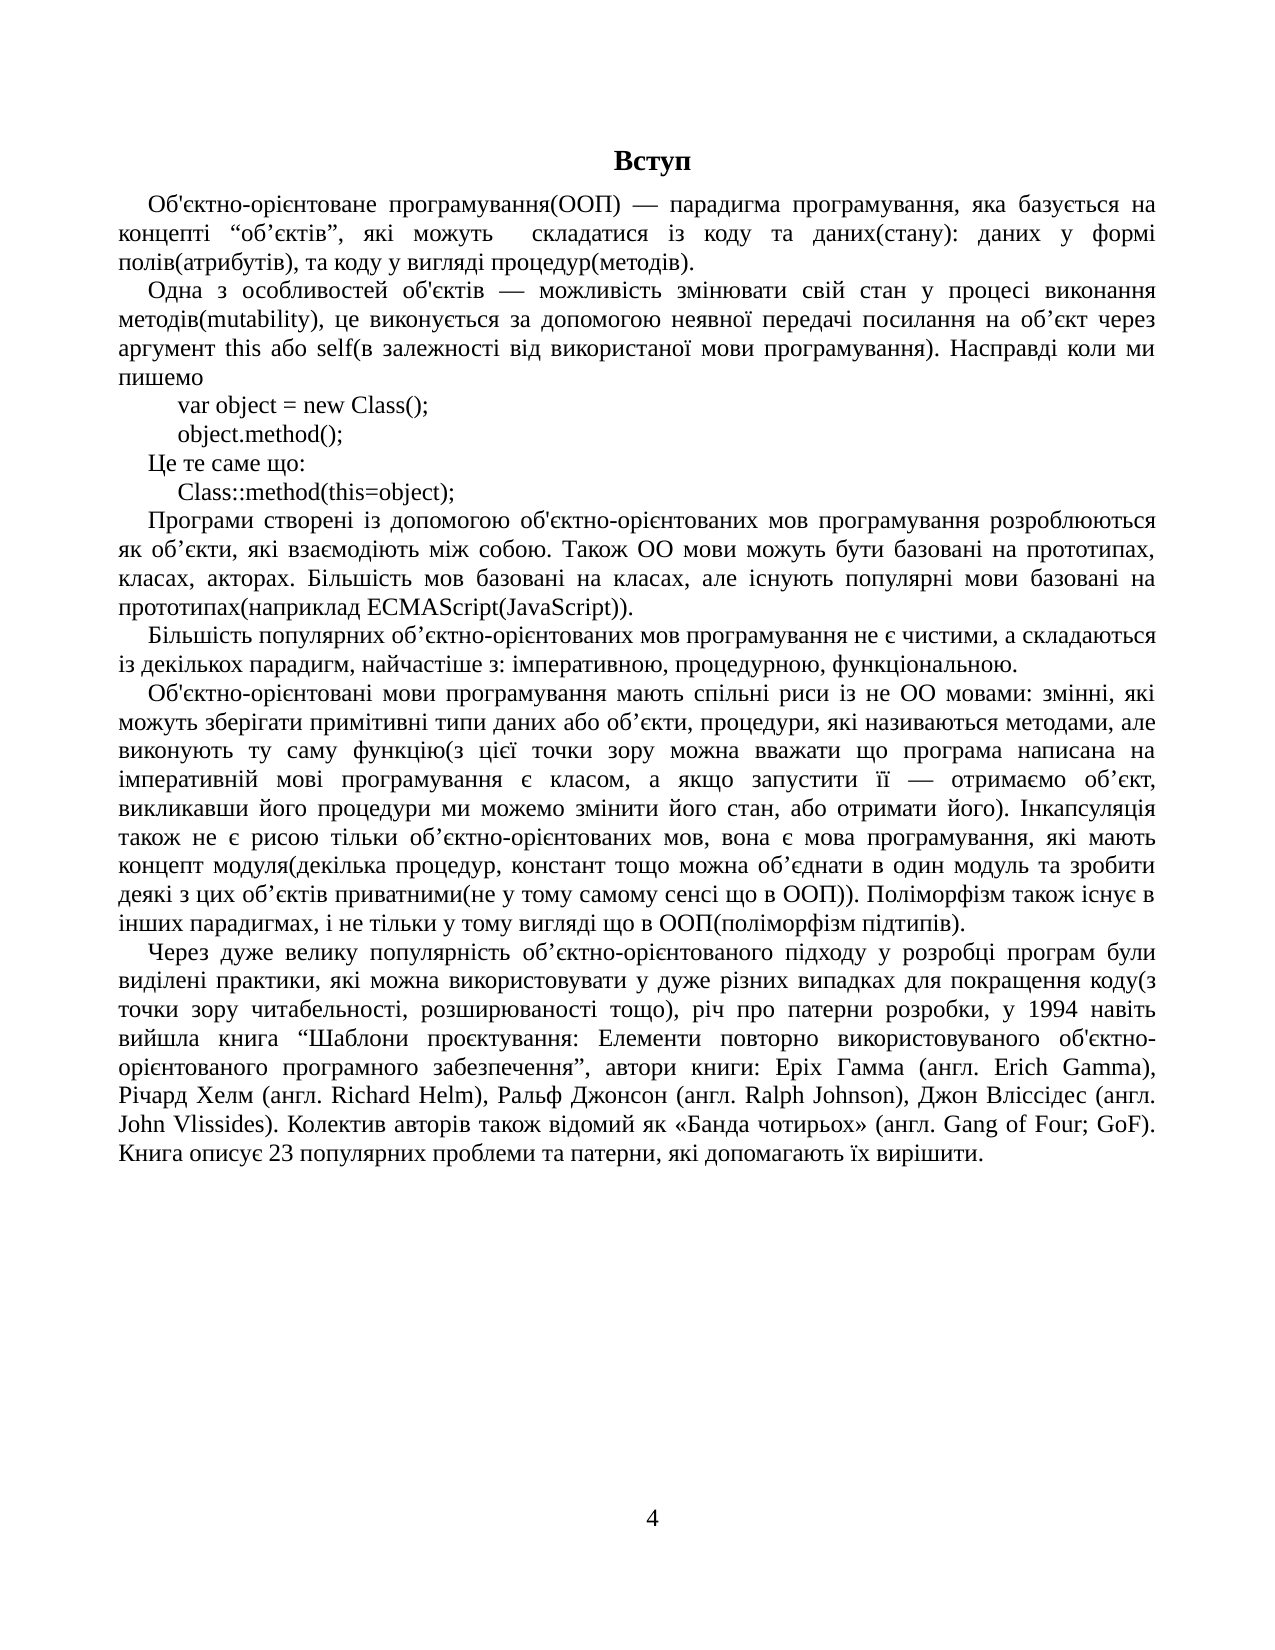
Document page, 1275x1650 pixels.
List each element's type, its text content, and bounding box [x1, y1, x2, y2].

text Більшість популярних об’єктно-орієнтованих мов програмування не є чистими, а складаються із декількох парадигм, найчастіше з: імперативною, процедурною, функціональною. [118, 620, 1157, 678]
text object.method(); [118, 419, 1157, 448]
text Програми створені із допомогою об'єктно-орієнтованих мов програмування розроблюються як об’єкти, які взаємодіють між собою. Також ОО мови можуть бути базовані на прототипах, класах, акторах. Більшість мов базовані на класах, але існують популярні мови базовані на прототипах(наприклад ECMAScript(JavaScript)). [118, 505, 1157, 620]
text Class::method(this=object); [118, 477, 1157, 505]
text Через дуже велику популярність об’єктно-орієнтованого підходу у розробці програм були виділені практики, які можна використовувати у дуже різних випадках для покращення коду(з точки зору читабельності, розширюваності тощо), річ про патерни розробки, у 1994 навіть вийшла книга “Шаблони проєктування: Елементи повторно використовуваного об'єктно-орієнтованого програмного забезпечення”, автори книги: Еріх Гамма (англ. Erich Gamma), Річард Хелм (англ. Richard Helm), Ральф Джонсон (англ. Ralph Johnson), Джон Вліссідес (англ. John Vlissides). Колектив авторів також відомий як «Банда чотирьох» (англ. Gang of Four; GoF). Книга описує 23 популярних проблеми та патерни, які допомагають їх вирішити. [118, 937, 1157, 1167]
subtitle Вступ [118, 143, 1157, 177]
text var object = new Class(); [118, 390, 1157, 419]
text Об'єктно-орієнтовані мови програмування мають спільні риси із не ОО мовами: змінні, які можуть зберігати примітивні типи даних або об’єкти, процедури, які називаються методами, але виконують ту саму функцію(з цієї точки зору можна вважати що програма написана на імперативній мові програмування є класом, а якщо запустити її — отримаємо об’єкт, викликавши його процедури ми можемо змінити його стан, або отримати його). Інкапсуляція також не є рисою тільки об’єктно-орієнтованих мов, вона є мова програмування, які мають концепт модуля(декілька процедур, констант тощо можна об’єднати в один модуль та зробити деякі з цих об’єктів приватними(не у тому самому сенсі що в ООП)). Поліморфізм також існує в інших парадигмах, і не тільки у тому вигляді що в ООП(поліморфізм підтипів). [118, 678, 1157, 937]
text Об'єктно-орієнтоване програмування(ООП) — парадигма програмування, яка базується на концепті “об’єктів”, які можуть складатися із коду та даних(стану): даних у формі полів(атрибутів), та коду у вигляді процедур(методів). [118, 189, 1157, 275]
text Це те саме що: [118, 448, 1157, 477]
text Одна з особливостей об'єктів — можливість змінювати свій стан у процесі виконання методів(mutability), це виконується за допомогою неявної передачі посилання на об’єкт через аргумент this або self(в залежності від використаної мови програмування). Насправді коли ми пишемо [118, 275, 1157, 390]
